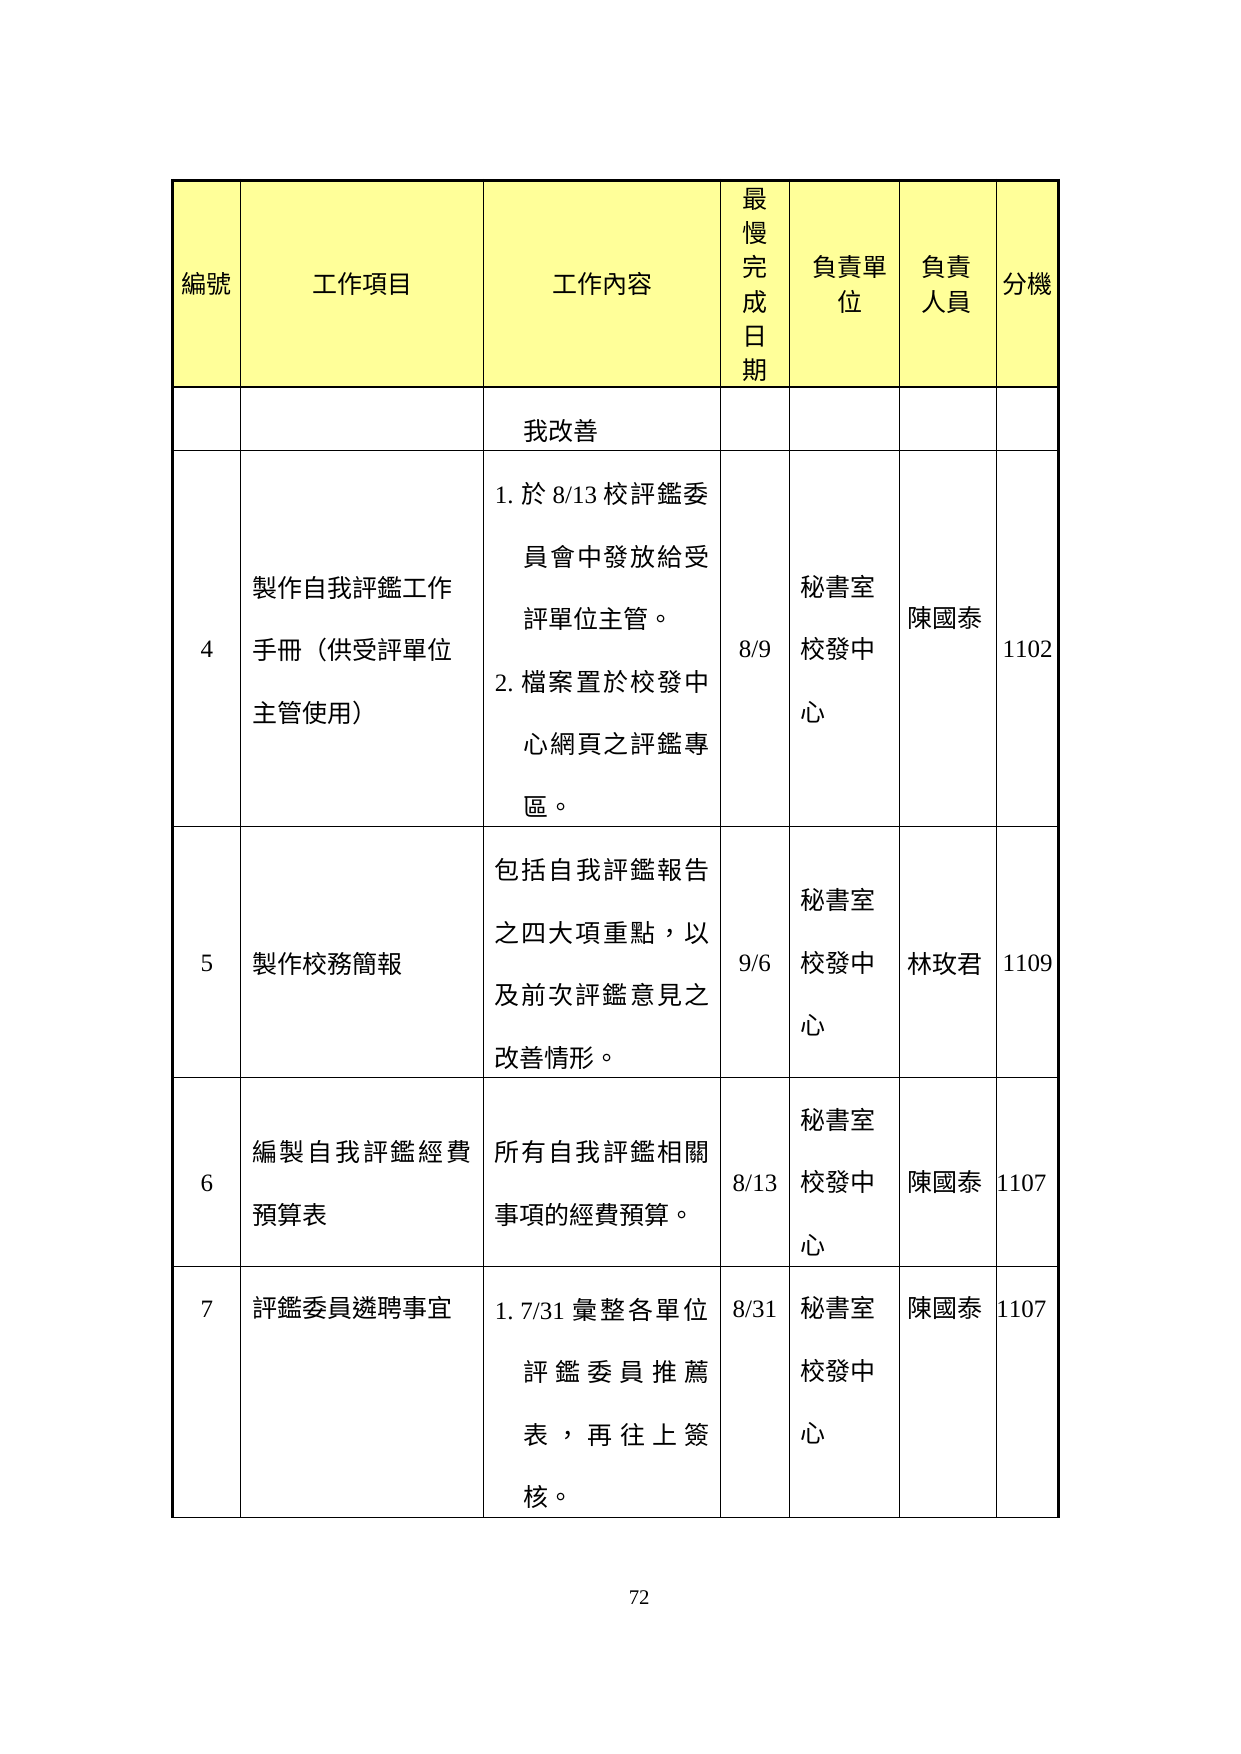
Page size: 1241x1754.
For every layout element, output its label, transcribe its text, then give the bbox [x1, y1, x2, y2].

table_cell 製作自我評鑑工作手冊（供受評單位主管使用） [241, 451, 483, 826]
table_cell 秘書室 校發中心 [790, 451, 899, 826]
table_cell 5 [174, 827, 240, 1077]
table_cell 陳國泰 [900, 1078, 996, 1266]
table_cell 秘書室 校發中心 [790, 1267, 899, 1517]
table_header 負責單位 [790, 182, 899, 386]
table_header 工作項目 [241, 182, 483, 386]
table_cell 8/9 [721, 451, 789, 826]
table_cell 7 [174, 1267, 240, 1517]
table_cell [997, 388, 1057, 450]
table_header 工作內容 [484, 182, 720, 386]
table_header 最慢完成日期 [721, 182, 789, 386]
table_cell 評鑑委員遴聘事宜 [241, 1267, 483, 1517]
table_cell 1102 [997, 451, 1057, 826]
table_cell 製作校務簡報 [241, 827, 483, 1077]
table_header 分機 [997, 182, 1057, 386]
table_cell [174, 388, 240, 450]
table_cell [900, 388, 996, 450]
table_cell 8/31 [721, 1267, 789, 1517]
table_cell 包括自我評鑑報告之四大項重點，以及前次評鑑意見之改善情形。 [484, 827, 720, 1077]
table_cell 秘書室 校發中心 [790, 1078, 899, 1266]
table_cell 4 [174, 451, 240, 826]
table_cell 6 [174, 1078, 240, 1266]
table_header 編號 [174, 182, 240, 386]
table_header 負責 人員 [900, 182, 996, 386]
table_cell 1109 [997, 827, 1057, 1077]
table_cell 陳國泰 [900, 451, 996, 826]
table_cell 所有自我評鑑相關事項的經費預算。 [484, 1078, 720, 1266]
table_cell 我改善 [484, 388, 720, 450]
table_cell [241, 388, 483, 450]
table_cell [790, 388, 899, 450]
table_cell 1107 [997, 1267, 1057, 1517]
table_cell 9/6 [721, 827, 789, 1077]
table_cell 陳國泰 [900, 1267, 996, 1517]
table_cell 林玫君 [900, 827, 996, 1077]
table_cell 1. 7/31彙整各單位評鑑委員推薦表，再往上簽核。 [484, 1267, 720, 1517]
table_cell 編製自我評鑑經費預算表 [241, 1078, 483, 1266]
table_cell 8/13 [721, 1078, 789, 1266]
table_cell 1107 [997, 1078, 1057, 1266]
table_cell 1. 於8/13校評鑑委員會中發放給受評單位主管。 2. 檔案置於校發中心網頁之評鑑專區。 [484, 451, 720, 826]
table_cell 秘書室 校發中心 [790, 827, 899, 1077]
table_cell [721, 388, 789, 450]
